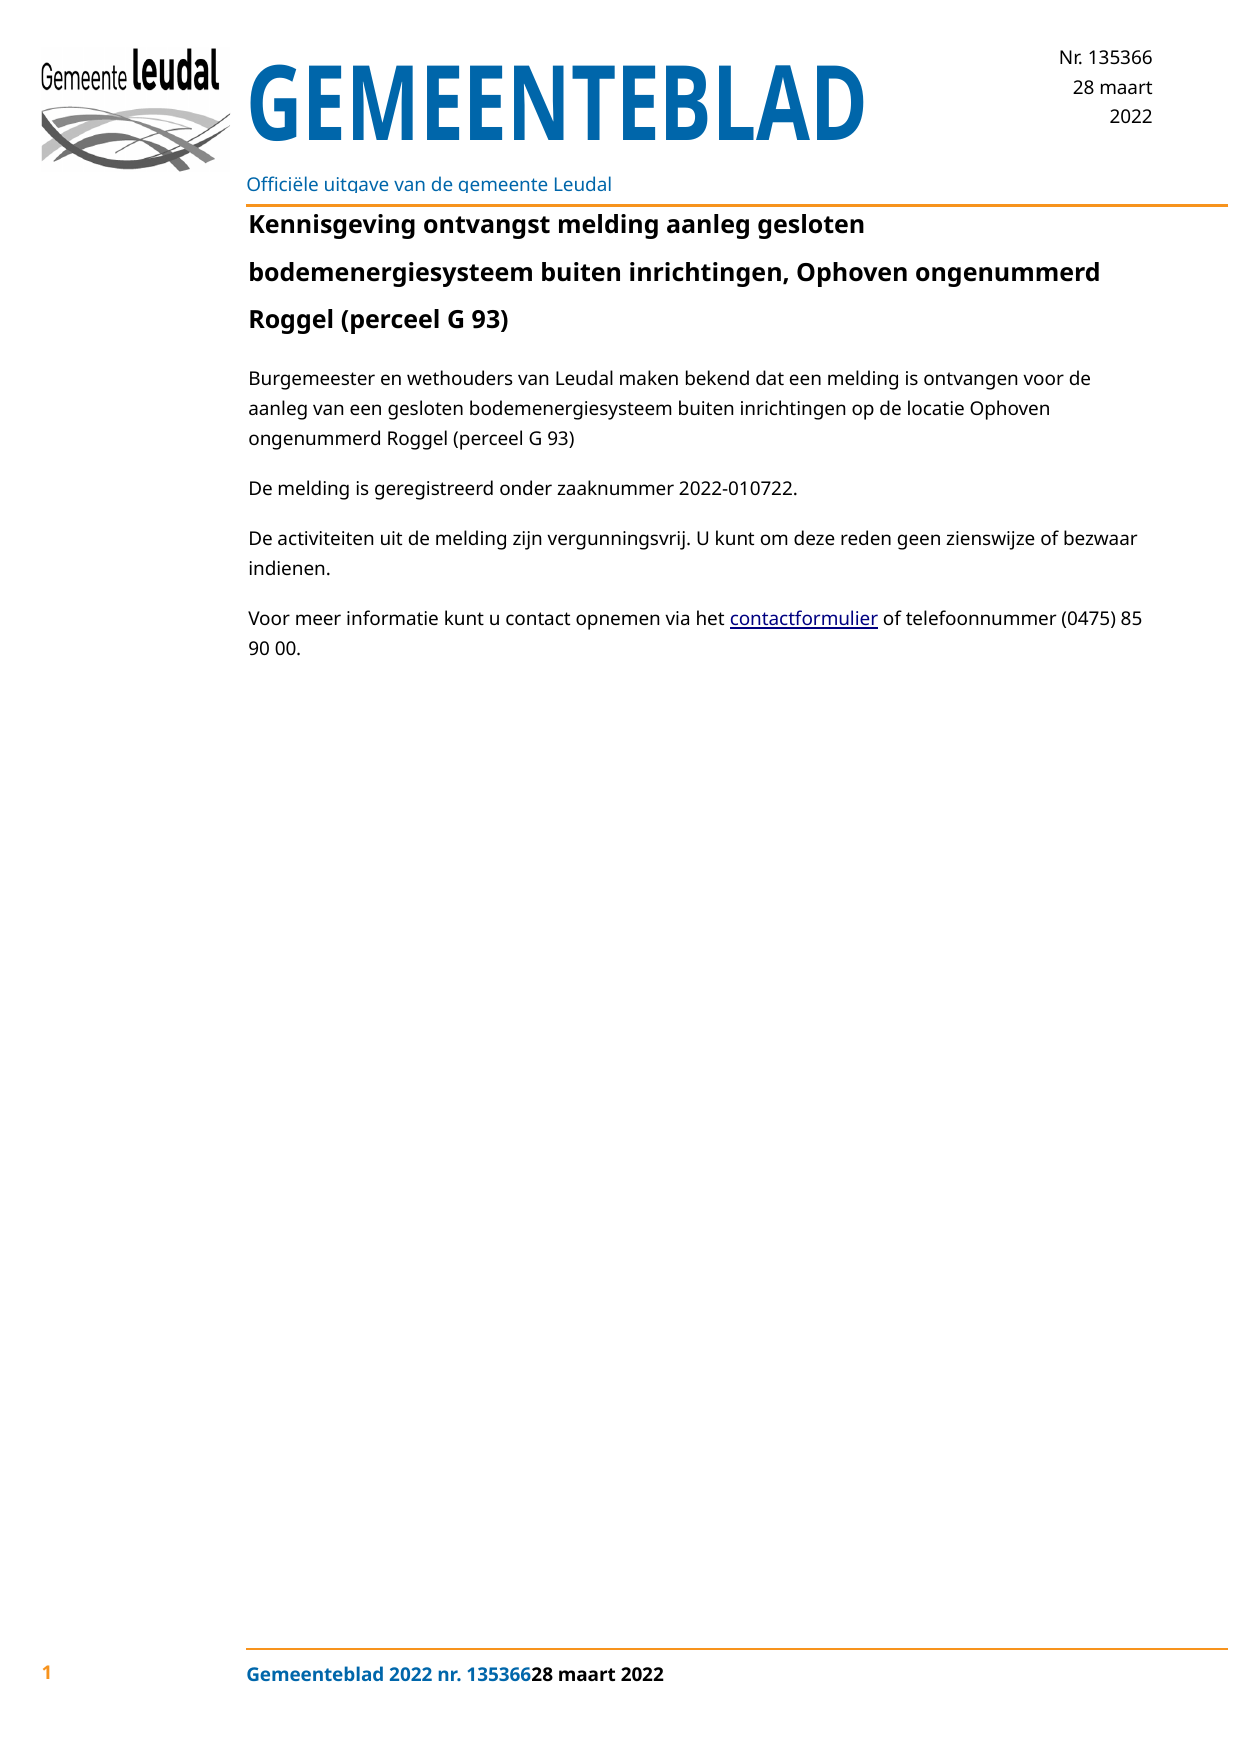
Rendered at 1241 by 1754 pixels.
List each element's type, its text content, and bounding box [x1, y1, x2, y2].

text Kennisgeving ontvangst melding aanleg gesloten bodemenergiesysteem buiten inrichtingen, Ophoven ongenummerd Roggel (perceel G 93) [248, 207, 1152, 336]
text De activiteiten uit de melding zijn vergunningsvrij. U kunt om deze reden geen zienswijze of bezwaar indienen. [248, 526, 1152, 581]
picture [41, 47, 231, 172]
text De melding is geregistreerd onder zaaknummer 2022-010722. [248, 475, 1152, 501]
text Voor meer informatie kunt u contact opnemen via het contactformulier of telefoonnummer (0475) 85 90 00. [248, 606, 1152, 661]
text Burgemeester en wethouders van Leudal maken bekend dat een melding is ontvangen voor de aanleg van een gesloten bodemenergiesysteem buiten inrichtingen op de locatie Ophoven ongenummerd Roggel (perceel G 93) [248, 366, 1152, 450]
